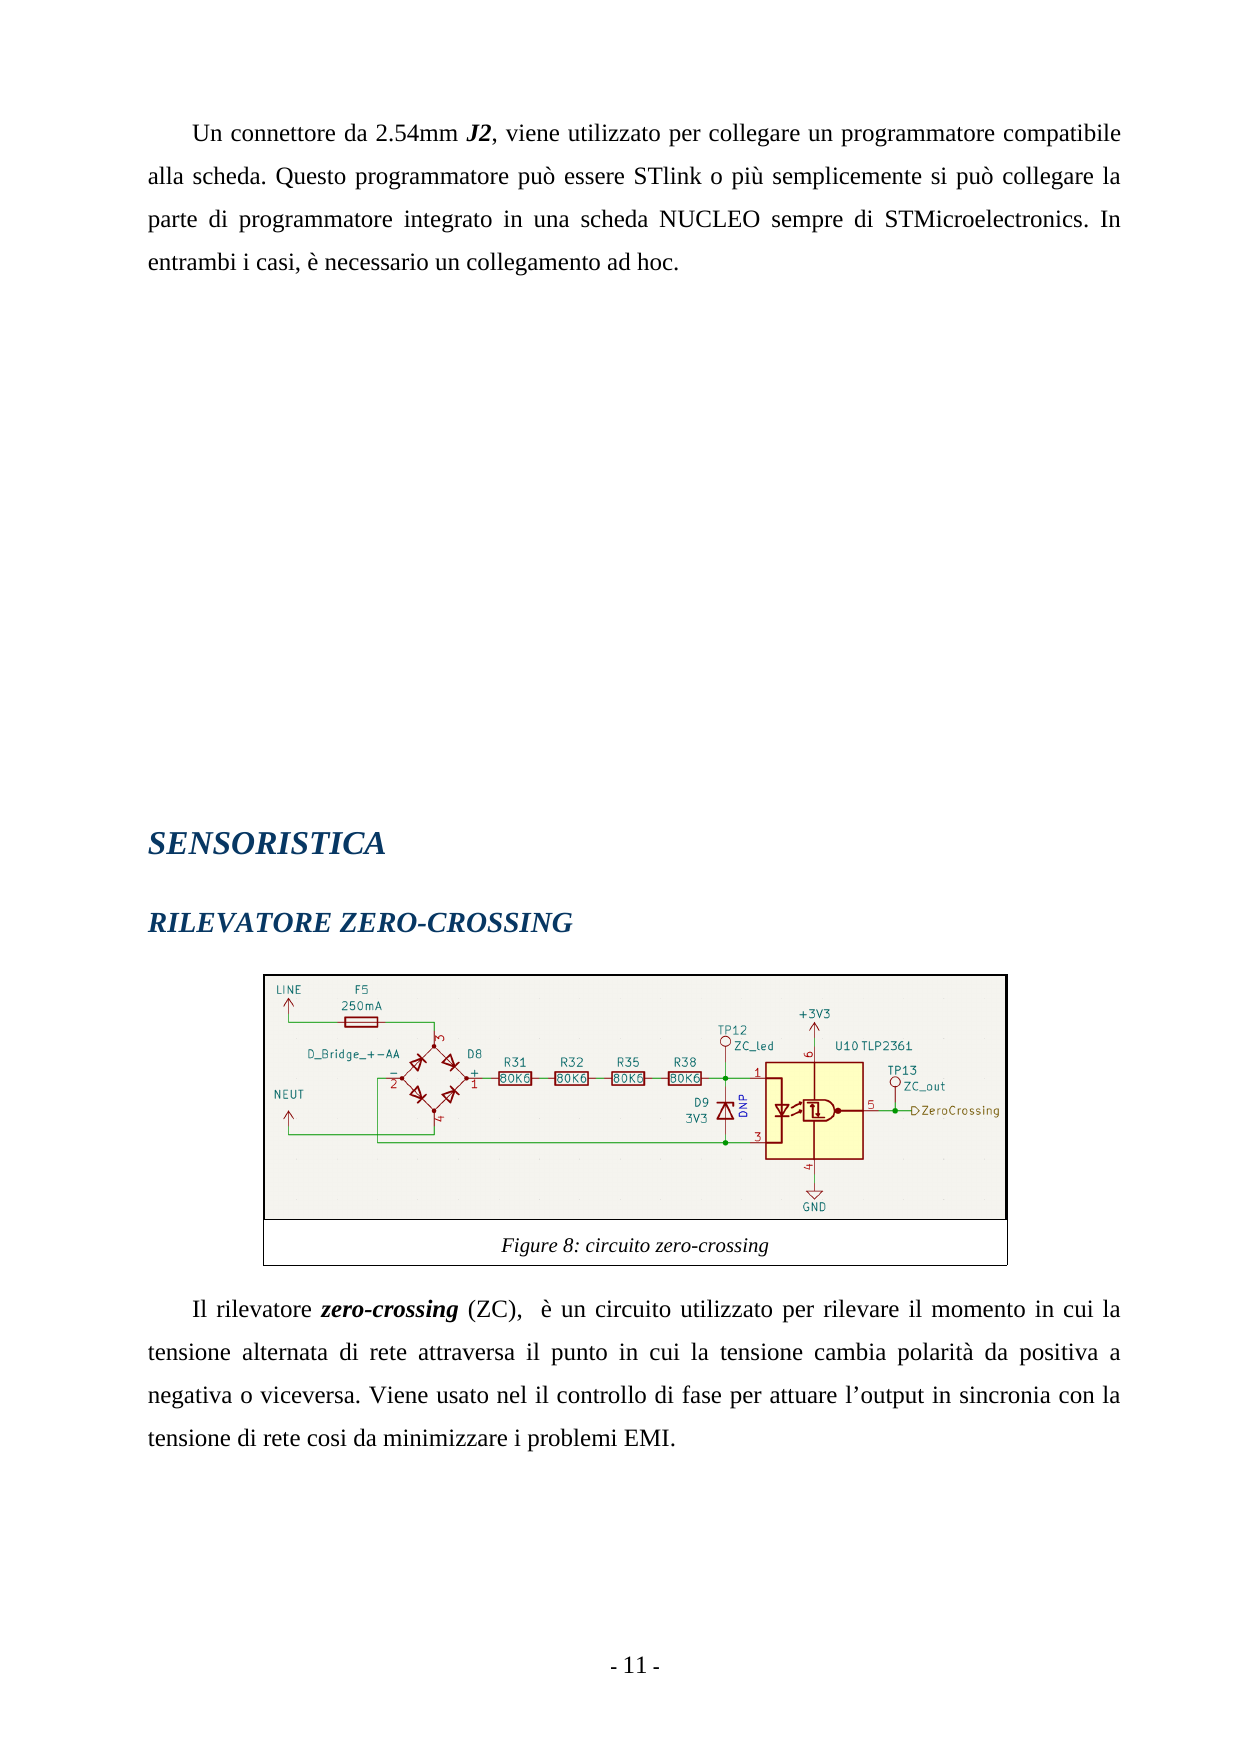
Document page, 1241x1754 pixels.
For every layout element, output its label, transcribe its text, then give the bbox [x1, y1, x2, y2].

picture [265, 976, 1005, 1219]
text Il rilevatore zero-crossing (ZC), è un circuito utilizzato per rilevare il momento in cui la tensione alternata di rete attraversa il punto in cui la tensione cambia polarità da positiva a negativa o viceversa. Viene usato nel il controllo di fase per attuare l’output in sincronia con la tensione di rete cosi da minimizzare i problemi EMI. [148, 1294, 1122, 1452]
subtitle SENSORISTICA [148, 823, 1122, 861]
subtitle RILEVATORE ZERO-CROSSING [148, 906, 1122, 939]
text Un connettore da 2.54mm J2, viene utilizzato per collegare un programmatore compatibile alla scheda. Questo programmatore può essere STlink o più semplicemente si può collegare la parte di programmatore integrato in una scheda NUCLEO sempre di STMicroelectronics. In entrambi i casi, è necessario un collegamento ad hoc. [148, 118, 1122, 276]
text Figure 8: circuito zero-crossing [264, 1220, 1007, 1257]
